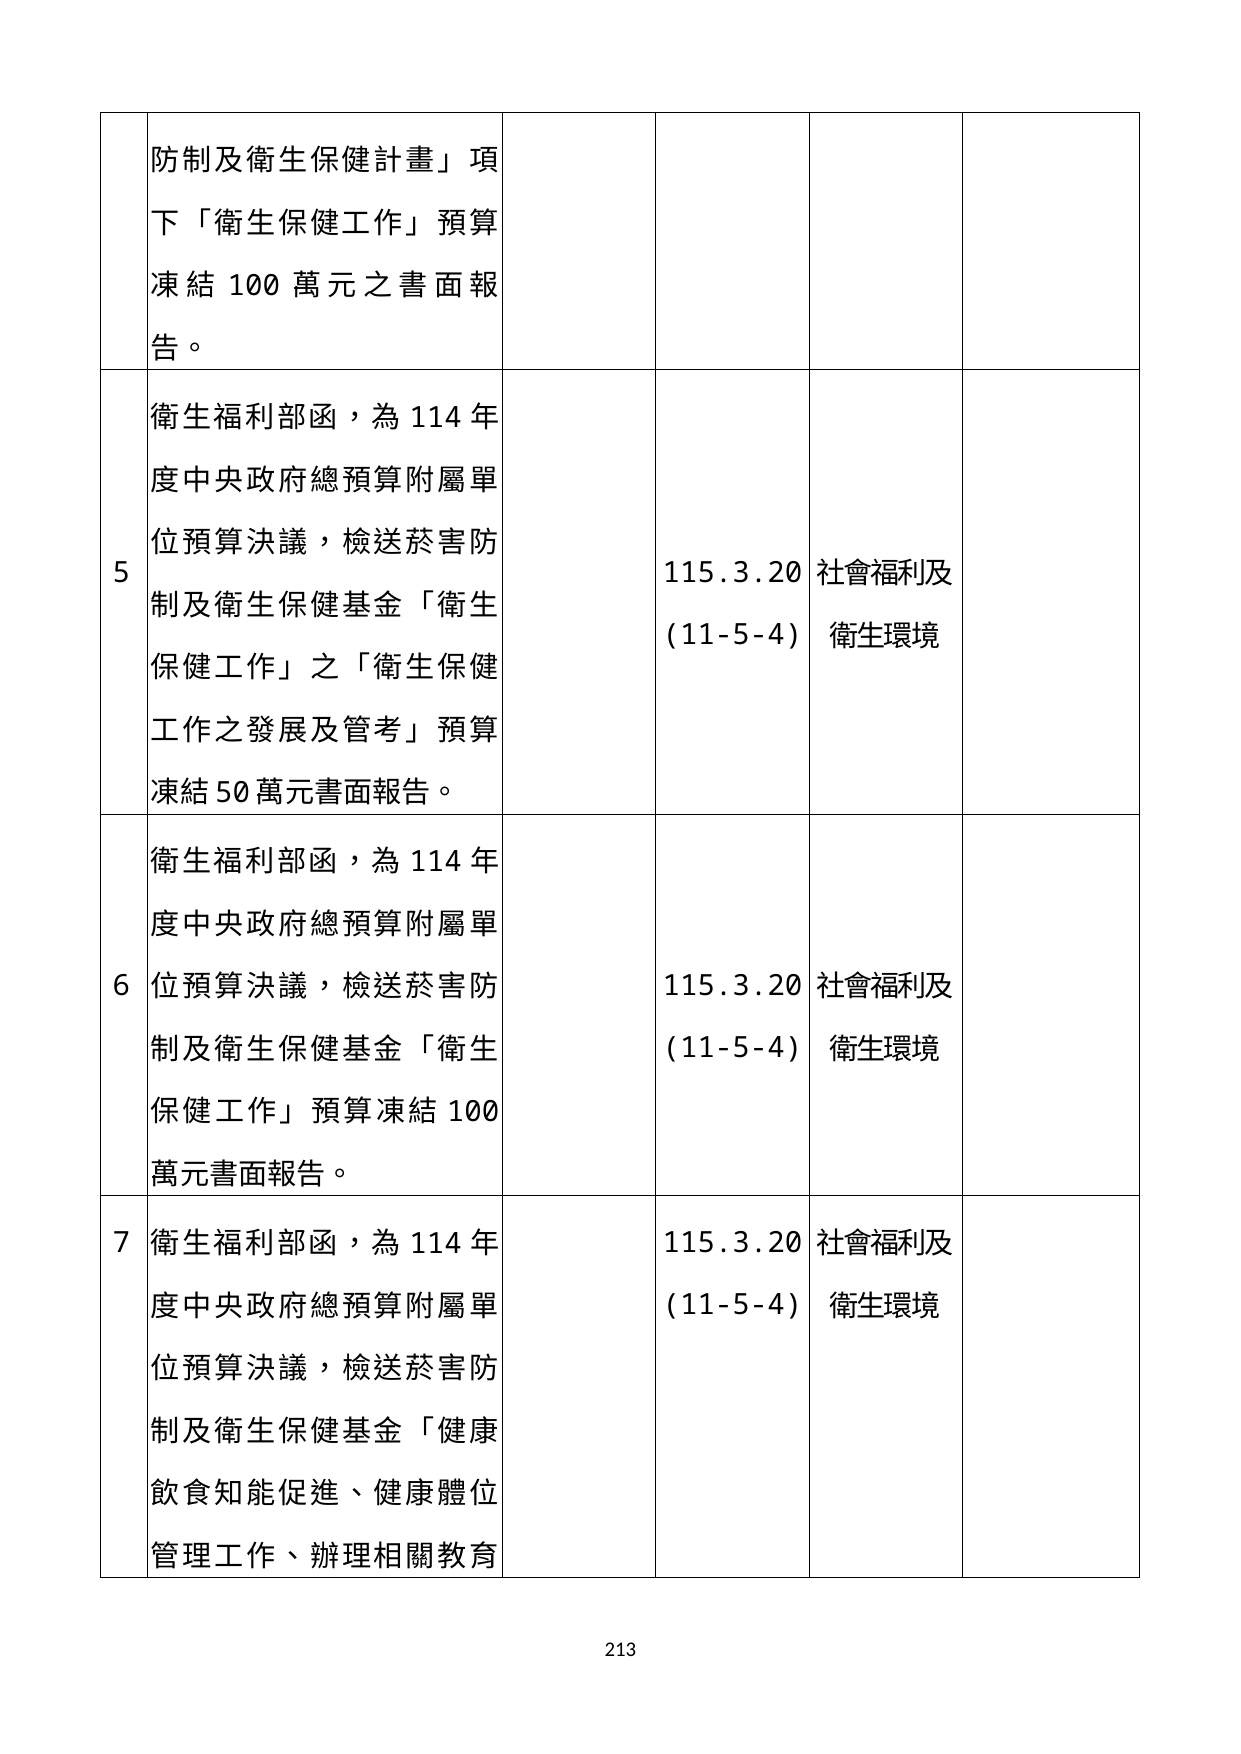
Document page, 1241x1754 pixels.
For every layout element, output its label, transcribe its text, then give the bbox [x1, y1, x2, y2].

table_cell [503, 370, 655, 813]
table_cell [656, 113, 809, 369]
table_cell 衛生福利部函，為114年度中央政府總預算附屬單位預算決議，檢送菸害防制及衛生保健基金「衛生保健工作」之「衛生保健工作之發展及管考」預算凍結50萬元書面報告。 [148, 370, 502, 813]
table_cell [503, 113, 655, 369]
table_cell [101, 113, 147, 369]
table_cell [101, 815, 147, 1195]
table_cell [101, 1196, 147, 1577]
table_cell 社會福利及 衛生環境 [810, 370, 962, 813]
table_cell 社會福利及 衛生環境 [810, 1196, 962, 1577]
table_cell [963, 815, 1139, 1195]
table_cell [963, 370, 1139, 813]
table_cell [503, 815, 655, 1195]
table_cell 防制及衛生保健計畫」項下「衛生保健工作」預算凍結100萬元之書面報告。 [148, 113, 502, 369]
table_cell 衛生福利部函，為114年度中央政府總預算附屬單位預算決議，檢送菸害防制及衛生保健基金「健康飲食知能促進、健康體位管理工作、辦理相關教育 [148, 1196, 502, 1577]
table_cell [810, 113, 962, 369]
table_cell 115.3.20 (11-5-4) [656, 370, 809, 813]
table_cell 社會福利及 衛生環境 [810, 815, 962, 1195]
table_cell [101, 370, 147, 813]
table_cell 115.3.20 (11-5-4) [656, 1196, 809, 1577]
table_cell [963, 1196, 1139, 1577]
table_cell 115.3.20 (11-5-4) [656, 815, 809, 1195]
table_cell 衛生福利部函，為114年度中央政府總預算附屬單位預算決議，檢送菸害防制及衛生保健基金「衛生保健工作」預算凍結100萬元書面報告。 [148, 815, 502, 1195]
table_cell [503, 1196, 655, 1577]
table_cell [963, 113, 1139, 369]
